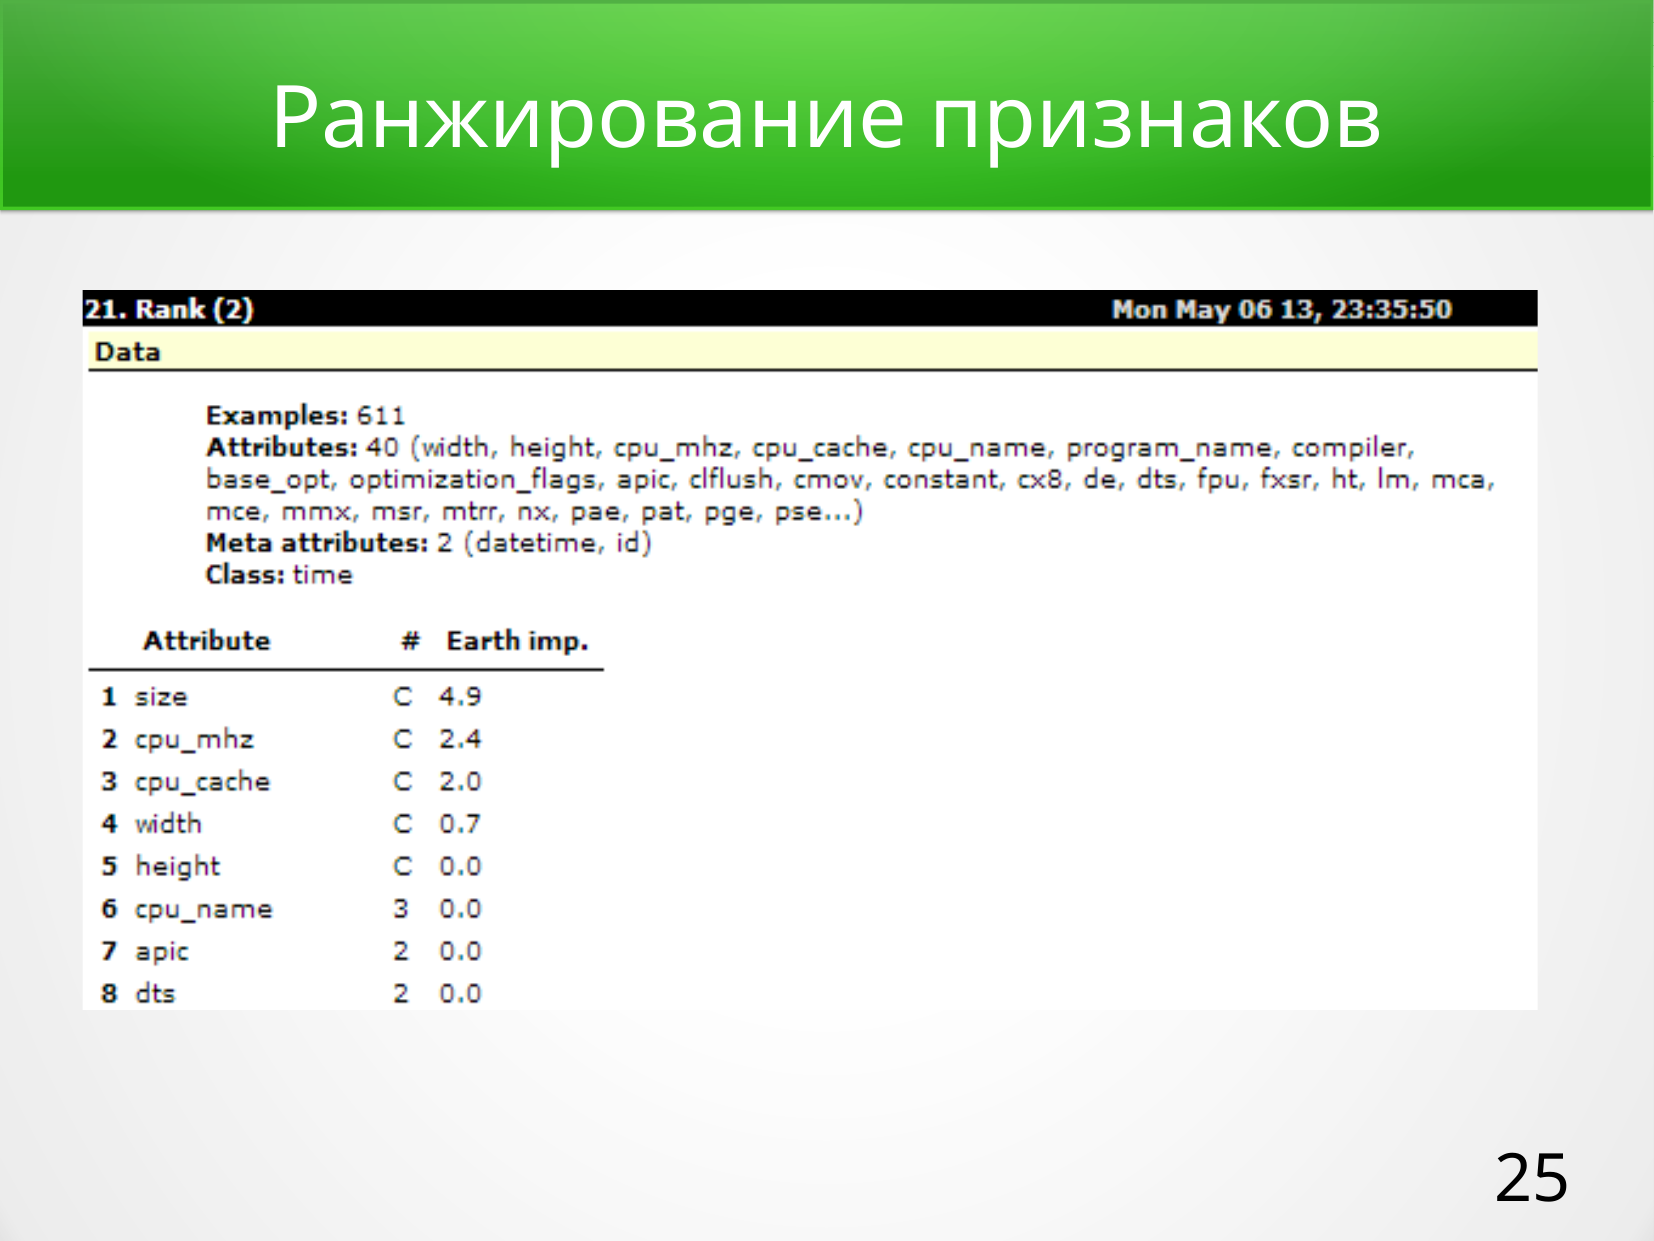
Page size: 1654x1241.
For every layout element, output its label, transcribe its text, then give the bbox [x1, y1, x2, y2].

picture [82, 290, 1538, 1010]
title Ранжирование признаков [82, 49, 1571, 179]
